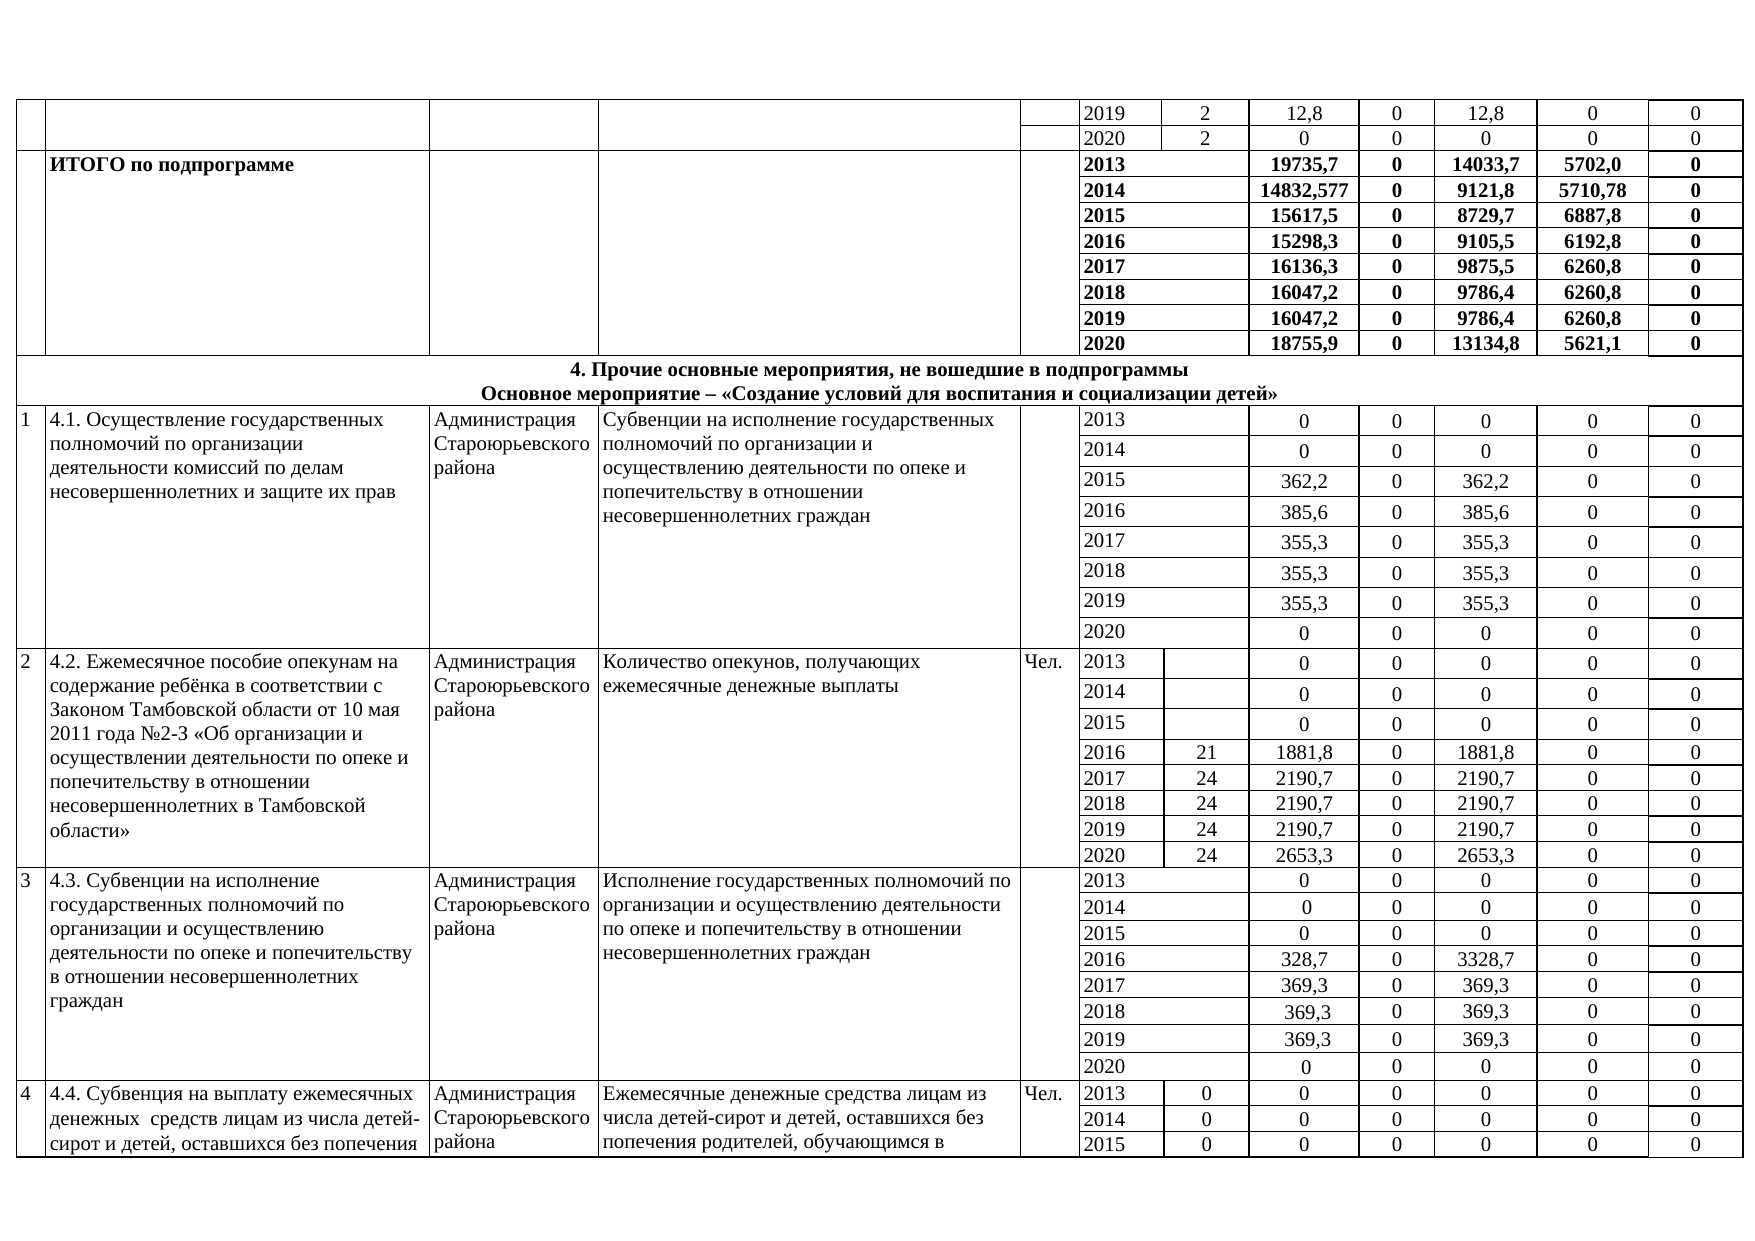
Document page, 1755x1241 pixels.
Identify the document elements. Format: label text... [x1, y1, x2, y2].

table_cell 0 [1649, 528, 1742, 557]
table_cell [1744, 355, 1754, 405]
table_cell 0 [1360, 280, 1434, 304]
table_cell ИТОГО по подпрограмме [46, 151, 429, 355]
table_cell 14832,577 [1250, 177, 1358, 202]
table_cell 2014 [1080, 436, 1248, 466]
table_cell 0 [1649, 649, 1742, 678]
table_cell 2653,3 [1435, 842, 1536, 867]
table_cell 2019 [1080, 1025, 1248, 1052]
table_cell 0 [1360, 467, 1434, 496]
table_cell 369,3 [1435, 972, 1536, 997]
table_cell 0 [1538, 998, 1648, 1024]
table_cell 15298,3 [1250, 228, 1358, 253]
table_cell 0 [1649, 280, 1742, 304]
table_cell 0 [1360, 893, 1434, 920]
table_cell 2013 [1080, 1081, 1163, 1105]
table_cell 355,3 [1435, 558, 1536, 587]
table_cell 2020 [1080, 126, 1161, 150]
table_cell [1744, 279, 1754, 304]
table_cell 0 [1250, 1132, 1358, 1156]
table_cell 6192,8 [1538, 228, 1648, 253]
table_cell 8729,7 [1435, 203, 1536, 227]
table_cell 2015 [1080, 467, 1248, 496]
table_cell 385,6 [1250, 497, 1358, 526]
table_cell [1744, 617, 1754, 647]
table_cell 0 [1250, 868, 1358, 892]
table_cell 2014 [1080, 893, 1248, 920]
table_cell 0 [1649, 331, 1742, 355]
table_cell 0 [1649, 437, 1742, 466]
table_cell 2020 [1080, 1053, 1248, 1079]
table_cell 0 [1250, 436, 1358, 466]
table_cell 0 [1360, 791, 1434, 815]
table_cell 2190,7 [1435, 765, 1536, 790]
table_cell 0 [1538, 1106, 1648, 1131]
table_cell 0 [1360, 254, 1434, 278]
table_cell 0 [1435, 893, 1536, 920]
table_cell 5702,0 [1538, 151, 1648, 176]
table_cell 2013 [1080, 868, 1248, 892]
table_cell 2019 [1080, 816, 1163, 841]
table_cell 2020 [1080, 618, 1248, 647]
table_cell 0 [1435, 1053, 1536, 1079]
table_cell 14033,7 [1435, 151, 1536, 176]
table_cell 0 [1649, 740, 1742, 764]
table_cell 0 [1360, 527, 1434, 557]
table_cell 9786,4 [1435, 305, 1536, 330]
table_cell 0 [1165, 1132, 1248, 1156]
table_cell 1 [17, 406, 45, 647]
table_cell 0 [1250, 921, 1358, 945]
table_cell 0 [1360, 151, 1434, 176]
table_cell 0 [1250, 406, 1358, 435]
table_cell 2190,7 [1250, 791, 1358, 815]
table_cell 0 [1649, 766, 1742, 790]
table_cell 2 [17, 649, 45, 867]
table_cell Администрация Староюрьевского района [430, 406, 598, 647]
table_cell 355,3 [1250, 588, 1358, 617]
table_cell 0 [1360, 946, 1434, 971]
table_cell 0 [1538, 679, 1648, 708]
table_cell 0 [1250, 618, 1358, 647]
table_cell 0 [1360, 649, 1434, 678]
table_cell 0 [1649, 973, 1742, 997]
table_cell 0 [1435, 868, 1536, 892]
table_cell 0 [1649, 710, 1742, 738]
table_cell 12,8 [1250, 100, 1358, 125]
table_cell 1881,8 [1250, 740, 1358, 764]
table_cell [1744, 945, 1754, 971]
table_cell 0 [1360, 709, 1434, 738]
table_cell 0 [1538, 618, 1648, 647]
table_cell 16136,3 [1250, 254, 1358, 278]
table_cell 0 [1538, 709, 1648, 738]
table_cell 0 [1250, 649, 1358, 678]
table_cell 9875,5 [1435, 254, 1536, 278]
table_cell 9105,5 [1435, 228, 1536, 253]
table_cell 21 [1165, 740, 1248, 764]
table_cell 2015 [1080, 1132, 1163, 1156]
table_cell 0 [1360, 679, 1434, 708]
table_cell Количество опекунов, получающих ежемесячные денежные выплаты [599, 649, 1020, 867]
table_cell 0 [1649, 1081, 1742, 1105]
table_cell 2018 [1080, 791, 1163, 815]
table_cell 2018 [1080, 558, 1248, 587]
table_cell [1744, 304, 1754, 330]
table_cell 362,2 [1250, 467, 1358, 496]
table_cell 19735,7 [1250, 151, 1358, 176]
table_cell 0 [1744, 841, 1754, 867]
table_cell 369,3 [1250, 1025, 1358, 1052]
table_cell 0 [1649, 306, 1742, 330]
table_cell 0 [1744, 790, 1754, 815]
table_cell 2015 [1080, 921, 1248, 945]
table_cell 0 [1360, 972, 1434, 997]
table_cell 2020 [1080, 331, 1248, 355]
table_cell 2019 [1080, 588, 1248, 617]
table_cell 0 [1360, 436, 1434, 466]
table_cell 0 [1649, 588, 1742, 617]
table_cell 0 [1435, 126, 1536, 150]
table_cell [1021, 406, 1079, 647]
table_cell 2016 [1080, 497, 1248, 526]
table_cell 0 [1649, 152, 1742, 176]
table_cell Чел. [1021, 1081, 1079, 1156]
table_cell [1744, 867, 1754, 892]
table_cell 0 [1538, 893, 1648, 920]
table_cell 24 [1165, 765, 1248, 790]
table_cell 0 [1538, 1025, 1648, 1052]
table_cell 0 [1250, 709, 1358, 738]
table_cell [1744, 587, 1754, 617]
table_cell 0 [1360, 558, 1434, 587]
table_cell 4.1. Осуществление государственных полномочий по организации деятельности комиссий по делам несовершеннолетних и защите их прав [46, 406, 429, 647]
table_cell 0 [1649, 894, 1742, 920]
table_cell 0 [1649, 558, 1742, 587]
table_cell 0 [1435, 1106, 1536, 1131]
table_cell 0 [1165, 1081, 1248, 1105]
table_cell 0 [1360, 1053, 1434, 1079]
table_cell [1744, 202, 1754, 227]
table_cell 2017 [1080, 765, 1163, 790]
table_cell 0 [1649, 868, 1742, 892]
table_cell 0 [1360, 100, 1434, 125]
table_cell 0 [1538, 436, 1648, 466]
table_cell 0 [1538, 946, 1648, 971]
table_cell 0 [1360, 1106, 1434, 1131]
table_cell 0 [1250, 1106, 1358, 1131]
table_cell 2017 [1080, 254, 1248, 278]
table_cell 0 [1649, 680, 1742, 708]
table_cell 0 [1538, 527, 1648, 557]
table_cell 0 [1649, 817, 1742, 841]
table_cell 0 [1649, 1132, 1742, 1156]
table_cell 13134,8 [1435, 331, 1536, 355]
table_cell 2015 [1080, 203, 1248, 227]
table_cell 24 [1165, 842, 1248, 867]
table_cell 0 [1649, 126, 1742, 150]
table_cell 2013 [1080, 406, 1248, 435]
table_cell 0 [1360, 1081, 1434, 1105]
table_cell 0 [1435, 649, 1536, 678]
table_cell Администрация Староюрьевского района [430, 649, 598, 867]
table_cell 0 [1649, 921, 1742, 945]
table_cell 2190,7 [1435, 816, 1536, 841]
table_cell [1165, 709, 1248, 738]
table_cell 2018 [1080, 998, 1248, 1024]
table_cell Субвенции на исполнение государственных полномочий по организации и осуществлению деятельности по опеке и попечительству в отношении несовершеннолетних граждан [599, 406, 1020, 647]
table_cell 0 [1744, 648, 1754, 678]
table_cell 12,8 [1435, 100, 1536, 125]
table_cell 0 [1360, 406, 1434, 435]
table_cell [1744, 435, 1754, 466]
table_cell 0 [1649, 255, 1742, 278]
table_cell 2653,3 [1250, 842, 1358, 867]
table_cell 4.4. Субвенция на выплату ежемесячных денежных средств лицам из числа детей-сирот и детей, оставшихся без попечения [46, 1081, 429, 1156]
table_cell [1744, 1052, 1754, 1079]
table_cell 0 [1649, 1026, 1742, 1052]
table_cell 0 [1435, 436, 1536, 466]
table_cell 0 [1649, 203, 1742, 227]
table_cell 4 [17, 1081, 45, 1156]
table_cell 6260,8 [1538, 254, 1648, 278]
table_cell 0 [1538, 100, 1648, 125]
table_cell 2014 [1080, 1106, 1163, 1131]
table_cell 0 [1435, 406, 1536, 435]
table_cell 355,3 [1435, 527, 1536, 557]
table_cell 2190,7 [1250, 816, 1358, 841]
table_cell 18755,9 [1250, 331, 1358, 355]
table_cell [599, 100, 1020, 150]
table_cell 0 [1538, 1132, 1648, 1156]
table_cell 3 [17, 868, 45, 1079]
table_cell 0 [1435, 1081, 1536, 1105]
table_cell 0 [1538, 791, 1648, 815]
table_cell 0 [1250, 679, 1358, 708]
table_cell 0 [1360, 1132, 1434, 1156]
table_cell 6260,8 [1538, 280, 1648, 304]
table_cell 16047,2 [1250, 305, 1358, 330]
table_cell [1744, 330, 1754, 355]
table_cell 0 [1744, 678, 1754, 708]
table_cell 0 [1360, 868, 1434, 892]
table_cell 5621,1 [1538, 331, 1648, 355]
table_cell 385,6 [1435, 497, 1536, 526]
table_cell 4. Прочие основные мероприятия, не вошедшие в подпрограммы Основное мероприятие – «Создание условий для воспитания и социализации детей» [17, 356, 1742, 405]
table_cell 0 [1360, 177, 1434, 202]
table_cell 0 [1360, 842, 1434, 867]
table_cell [1744, 1024, 1754, 1052]
table_cell Администрация Староюрьевского района [430, 1081, 598, 1156]
table_cell 24 [1165, 816, 1248, 841]
table_cell [430, 151, 598, 355]
table_cell 0 [1360, 305, 1434, 330]
table_cell 0 [1360, 1025, 1434, 1052]
table_cell Чел. [1021, 649, 1079, 867]
table_cell 2014 [1080, 177, 1248, 202]
table_cell 0 [1435, 1132, 1536, 1156]
table_cell 0 [1360, 740, 1434, 764]
table_cell 328,7 [1250, 946, 1358, 971]
table_cell 369,3 [1250, 998, 1358, 1024]
table_cell 2 [1162, 126, 1248, 150]
table_cell [1021, 151, 1079, 355]
table_cell 0 [1360, 588, 1434, 617]
table_cell 5710,78 [1538, 177, 1648, 202]
table_cell 0 [1435, 618, 1536, 647]
table_cell 0 [1250, 126, 1358, 150]
table_cell [1744, 557, 1754, 587]
table_cell 0 [1435, 679, 1536, 708]
table_cell [1021, 126, 1079, 150]
table_cell 0 [1435, 921, 1536, 945]
table_cell 2016 [1080, 228, 1248, 253]
table_cell 0 [1744, 708, 1754, 738]
table_cell 369,3 [1435, 998, 1536, 1024]
table_cell 2014 [1080, 679, 1163, 708]
table_cell 9121,8 [1435, 177, 1536, 202]
table_cell 0 [1649, 791, 1742, 815]
table_cell [1744, 526, 1754, 557]
table_cell 2013 [1080, 649, 1163, 678]
table_cell [1744, 971, 1754, 997]
table_cell 0 [1538, 816, 1648, 841]
table_cell [1744, 466, 1754, 496]
table_cell 0 [1649, 498, 1742, 526]
table_cell 0 [1538, 588, 1648, 617]
table_cell 0 [1538, 1081, 1648, 1105]
table_cell [17, 100, 45, 150]
table_cell 2019 [1080, 305, 1248, 330]
table_cell 1881,8 [1435, 740, 1536, 764]
table_cell Ежемесячные денежные средства лицам из числа детей-сирот и детей, оставшихся без попечения родителей, обучающимся в [599, 1081, 1020, 1156]
table_cell [1744, 892, 1754, 920]
table_cell 0 [1538, 921, 1648, 945]
table_cell 362,2 [1435, 467, 1536, 496]
table_cell 0 [1649, 178, 1742, 202]
table_cell 0 [1744, 815, 1754, 841]
table_cell [1744, 253, 1754, 278]
table_cell 0 [1250, 893, 1358, 920]
table_cell 0 [1250, 1053, 1358, 1079]
table_cell 369,3 [1250, 972, 1358, 997]
table_cell 9786,4 [1435, 280, 1536, 304]
table_cell 15617,5 [1250, 203, 1358, 227]
table_cell 0 [1360, 331, 1434, 355]
table_cell 0 [1538, 842, 1648, 867]
table_cell 0 [1649, 619, 1742, 647]
table_cell 0 [1744, 1080, 1754, 1105]
table_cell [1744, 125, 1754, 150]
table_cell 0 [1360, 816, 1434, 841]
table_cell 0 [1360, 228, 1434, 253]
table_cell 0 [1435, 709, 1536, 738]
table_cell 0 [1538, 497, 1648, 526]
table_cell 2019 [1080, 100, 1161, 125]
table_cell 2016 [1080, 946, 1248, 971]
table_cell 0 [1360, 921, 1434, 945]
table_cell 2016 [1080, 740, 1163, 764]
table_cell 0 [1649, 229, 1742, 253]
table_cell 0 [1744, 1131, 1754, 1156]
table_cell 0 [1538, 765, 1648, 790]
table_cell 0 [1360, 497, 1434, 526]
table_cell [1165, 679, 1248, 708]
table_cell 0 [1538, 467, 1648, 496]
table_cell [1744, 997, 1754, 1024]
table_cell 0 [1538, 649, 1648, 678]
table_cell [46, 100, 429, 150]
table_cell 16047,2 [1250, 280, 1358, 304]
table_cell [1744, 150, 1754, 176]
table_cell 2017 [1080, 972, 1248, 997]
table_cell 355,3 [1250, 527, 1358, 557]
table_cell 0 [1538, 1053, 1648, 1079]
table_cell 0 [1360, 203, 1434, 227]
table_cell [1021, 100, 1079, 125]
table_cell [17, 151, 45, 355]
table_cell 4.3. Субвенции на исполнение государственных полномочий по организации и осуществлению деятельности по опеке и попечительству в отношении несовершеннолетних граждан [46, 868, 429, 1079]
table_cell Исполнение государственных полномочий по организации и осуществлению деятельности по опеке и попечительству в отношении несовершеннолетних граждан [599, 868, 1020, 1079]
table_cell 355,3 [1250, 558, 1358, 587]
table_cell 0 [1744, 1105, 1754, 1131]
table_cell 2013 [1080, 151, 1248, 176]
table_cell 0 [1538, 740, 1648, 764]
table_cell 0 [1649, 947, 1742, 971]
table_cell [599, 151, 1020, 355]
table_cell [1744, 99, 1754, 125]
table_cell Администрация Староюрьевского района [430, 868, 598, 1079]
table_cell 2018 [1080, 280, 1248, 304]
table_cell 6887,8 [1538, 203, 1648, 227]
table_cell 0 [1649, 407, 1742, 435]
table_cell 0 [1744, 764, 1754, 790]
table_cell 0 [1250, 1081, 1358, 1105]
table_cell 0 [1538, 126, 1648, 150]
table_cell 3328,7 [1435, 946, 1536, 971]
table_cell [1165, 649, 1248, 678]
table_cell 2190,7 [1435, 791, 1536, 815]
table_cell 0 [1649, 101, 1742, 125]
table_cell 0 [1360, 618, 1434, 647]
table_cell 2015 [1080, 709, 1163, 738]
table_cell 0 [1744, 739, 1754, 764]
table_cell [1744, 405, 1754, 435]
table_cell 4.2. Ежемесячное пособие опекунам на содержание ребёнка в соответствии с Законом Тамбовской области от 10 мая 2011 года №2-З «Об организации и осуществлении деятельности по опеке и попечительству в отношении несовершеннолетних в Тамбовской области» [46, 649, 429, 867]
table_cell 6260,8 [1538, 305, 1648, 330]
table_cell [1021, 868, 1079, 1079]
table_cell 0 [1360, 765, 1434, 790]
table_cell 2 [1162, 100, 1248, 125]
table_cell 2190,7 [1250, 765, 1358, 790]
table_cell [430, 100, 598, 150]
table_cell 0 [1538, 558, 1648, 587]
table_cell 2017 [1080, 527, 1248, 557]
table_cell 24 [1165, 791, 1248, 815]
table_cell [1744, 920, 1754, 945]
table_cell 0 [1538, 972, 1648, 997]
table_cell [1744, 176, 1754, 202]
table_cell 0 [1538, 868, 1648, 892]
table_cell [1744, 227, 1754, 253]
table_cell 0 [1360, 126, 1434, 150]
table_cell 0 [1360, 998, 1434, 1024]
table_cell [1744, 496, 1754, 526]
table_cell 2020 [1080, 842, 1163, 867]
table_cell 0 [1649, 998, 1742, 1024]
table_cell 369,3 [1435, 1025, 1536, 1052]
table_cell 0 [1165, 1106, 1248, 1131]
table_cell 355,3 [1435, 588, 1536, 617]
table_cell 0 [1649, 1107, 1742, 1131]
table_cell 0 [1649, 467, 1742, 496]
table_cell 0 [1649, 843, 1742, 867]
table_cell 0 [1538, 406, 1648, 435]
table_cell 0 [1649, 1053, 1742, 1079]
